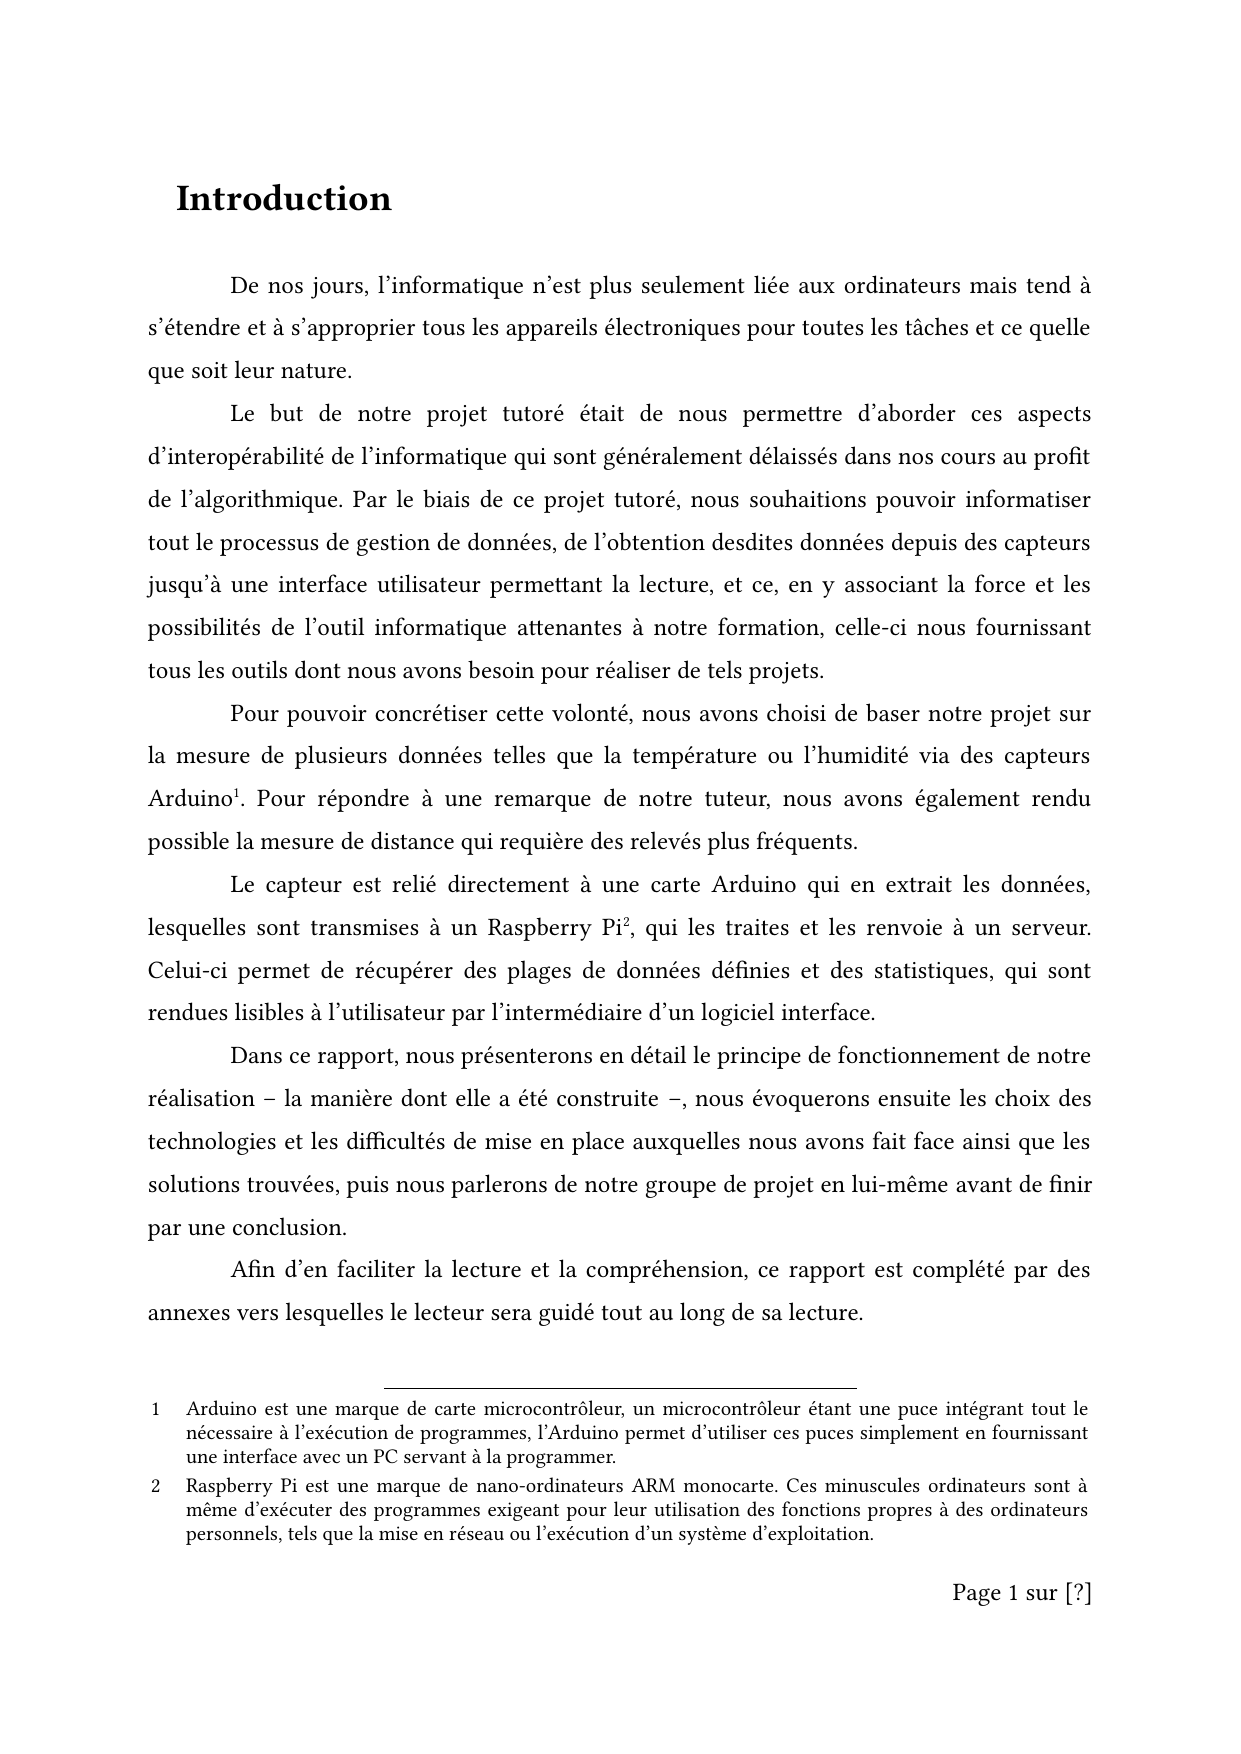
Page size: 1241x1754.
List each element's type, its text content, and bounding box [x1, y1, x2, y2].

text Raspberry Pi est une marque de nano-ordinateurs ARM monocarte. Ces minuscules ordinateurs sont à même d’exécuter des programmes exigeant pour leur utilisation des fonctions propres à des ordinateurs personnels, tels que la mise en réseau ou l’exécution d’un système d’exploitation. [148, 1471, 1093, 1548]
text Le capteur est relié directement à une carte Arduino qui en extrait les données, lesquelles sont transmises à un Raspberry Pi, qui les traites et les renvoie à un serveur. Celui-ci permet de récupérer des plages de données définies et des statistiques, qui sont rendues lisibles à l’utilisateur par l’intermédiaire d’un logiciel interface. [148, 870, 1093, 1027]
text Le but de notre projet tutoré était de nous permettre d’aborder ces aspects d’interopérabilité de l’informatique qui sont généralement délaissés dans nos cours au profit de l’algorithmique. Par le biais de ce projet tutoré, nous souhaitions pouvoir informatiser tout le processus de gestion de données, de l’obtention desdites données depuis des capteurs jusqu’à une interface utilisateur permettant la lecture, et ce, en y associant la force et les possibilités de l’outil informatique attenantes à notre formation, celle-ci nous fournissant tous les outils dont nous avons besoin pour réaliser de tels projets. [148, 399, 1093, 684]
subtitle Introduction [148, 177, 1093, 220]
text Arduino est une marque de carte microcontrôleur, un microcontrôleur étant une puce intégrant tout le nécessaire à l’exécution de programmes, l’Arduino permet d’utiliser ces puces simplement en fournissant une interface avec un PC servant à la programmer. [148, 1394, 1093, 1471]
text Dans ce rapport, nous présenterons en détail le principe de fonctionnement de notre réalisation – la manière dont elle a été construite –, nous évoquerons ensuite les choix des technologies et les difficultés de mise en place auxquelles nous avons fait face ainsi que les solutions trouvées, puis nous parlerons de notre groupe de projet en lui-même avant de finir par une conclusion. [148, 1041, 1093, 1241]
text Pour pouvoir concrétiser cette volonté, nous avons choisi de baser notre projet sur la mesure de plusieurs données telles que la température ou l’humidité via des capteurs Arduino. Pour répondre à une remarque de notre tuteur, nous avons également rendu possible la mesure de distance qui requière des relevés plus fréquents. [148, 699, 1093, 856]
text Afin d’en faciliter la lecture et la compréhension, ce rapport est complété par des annexes vers lesquelles le lecteur sera guidé tout au long de sa lecture. [148, 1255, 1093, 1327]
text De nos jours, l’informatique n’est plus seulement liée aux ordinateurs mais tend à s’étendre et à s’approprier tous les appareils électroniques pour toutes les tâches et ce quelle que soit leur nature. [148, 271, 1093, 385]
